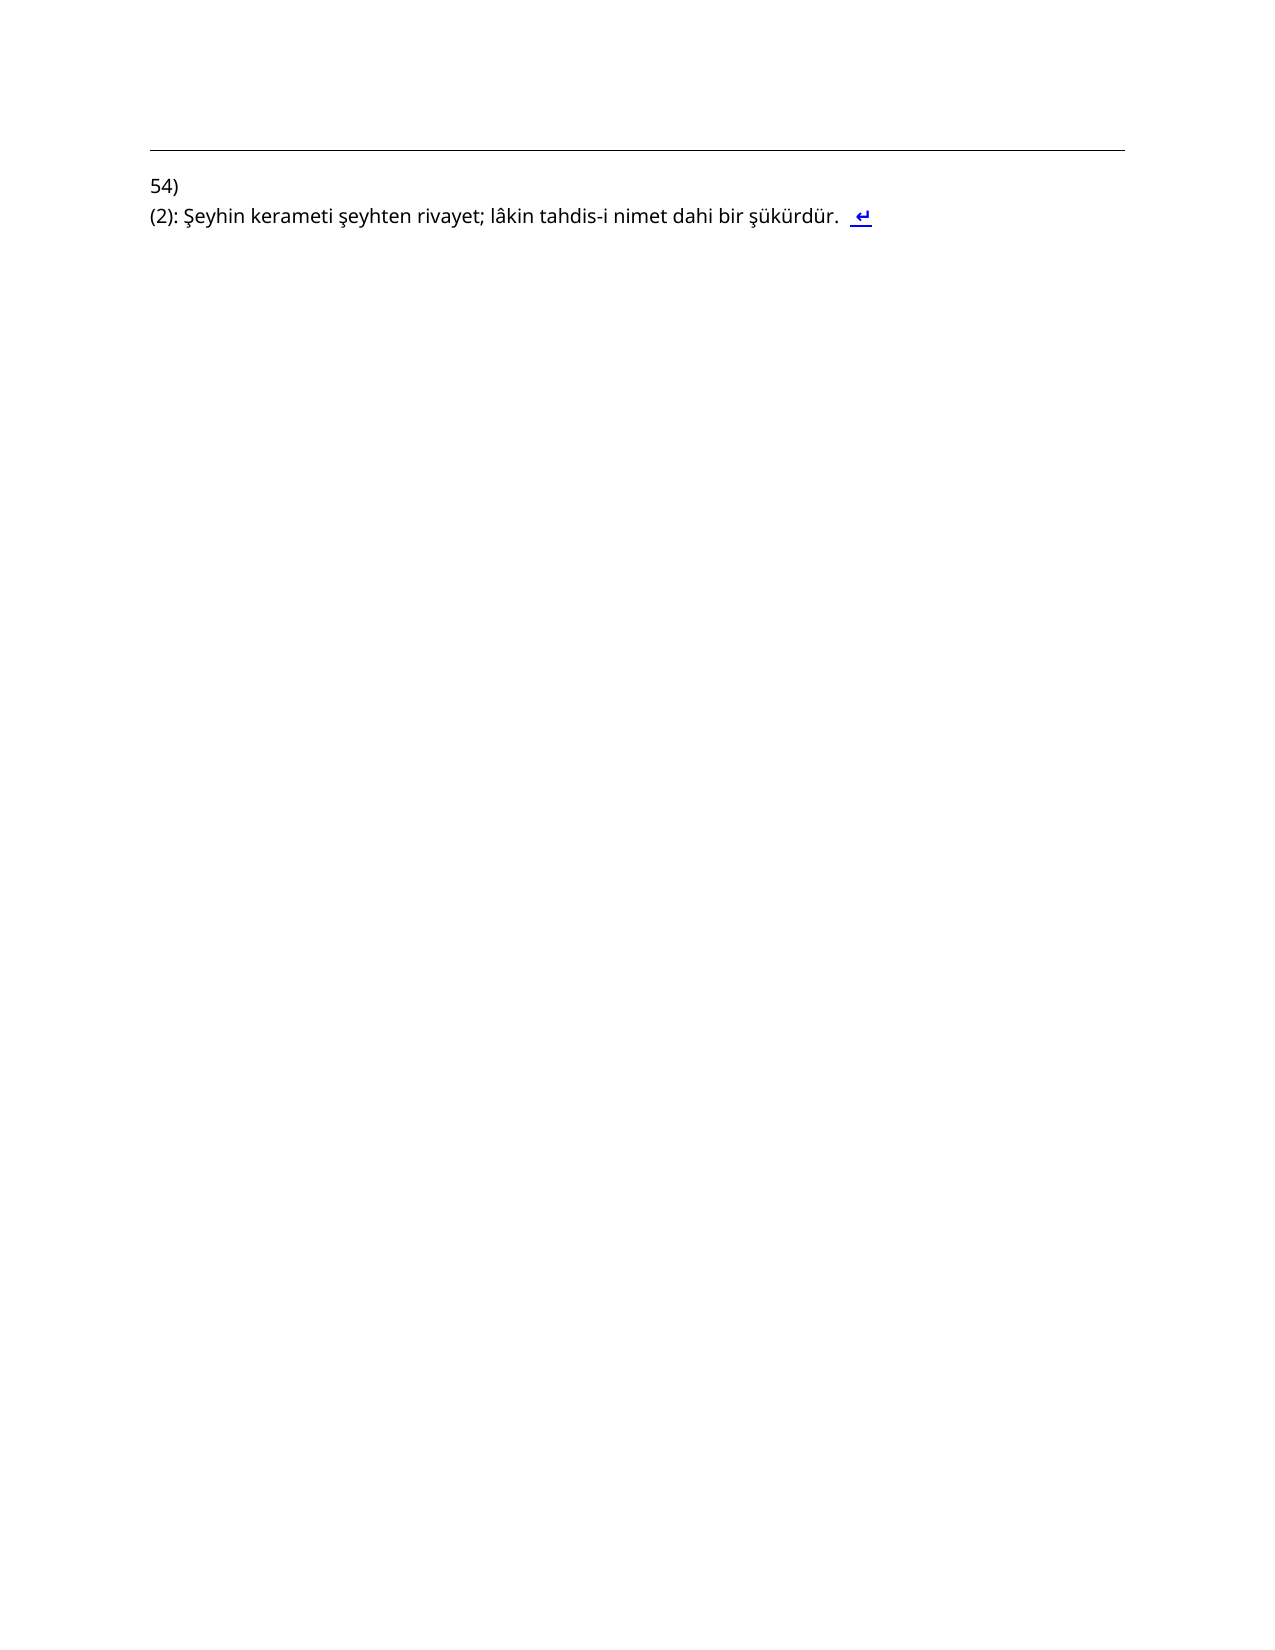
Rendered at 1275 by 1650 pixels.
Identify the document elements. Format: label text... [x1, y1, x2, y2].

text 54) [150, 151, 1125, 199]
text (2): Şeyhin kerameti şeyhten rivayet; lâkin tahdis-i nimet dahi bir şükürdür. ↵ [150, 199, 1125, 229]
